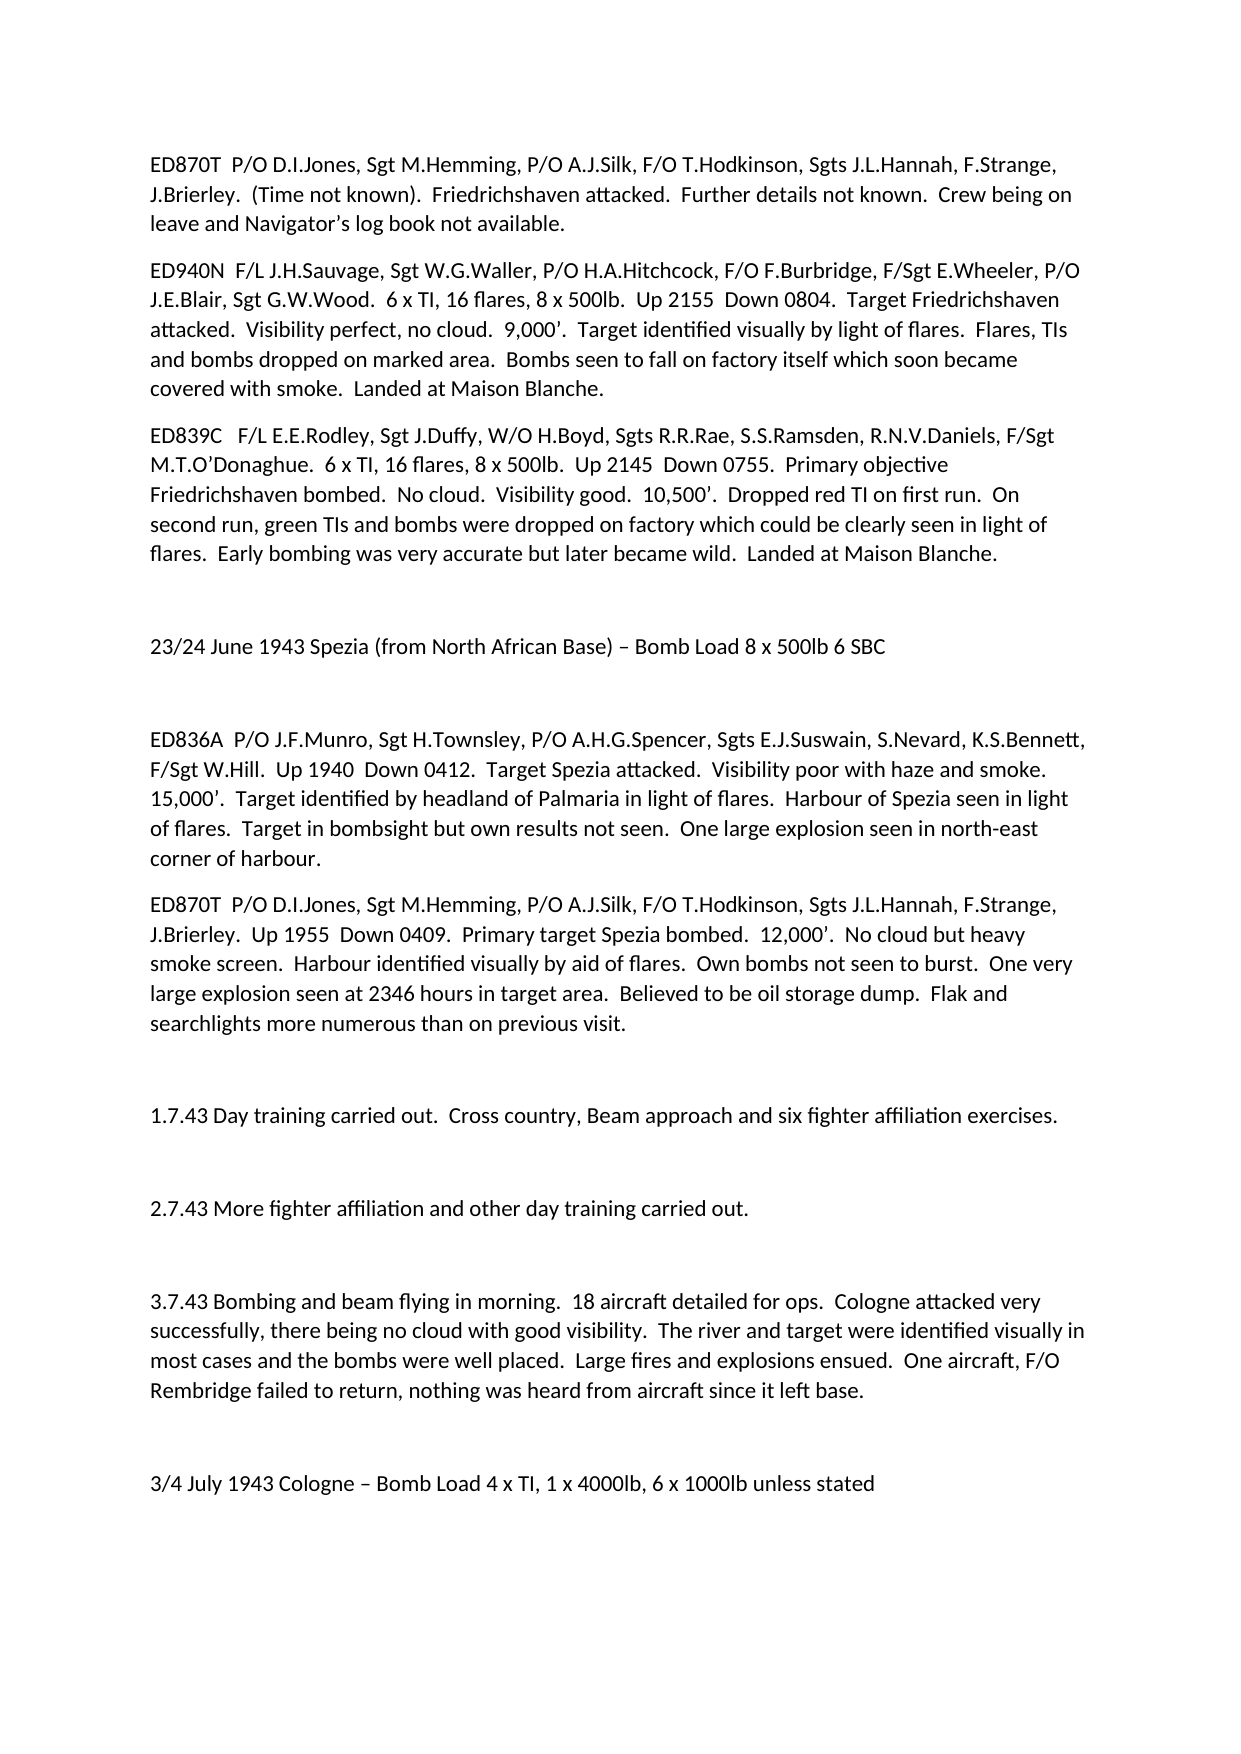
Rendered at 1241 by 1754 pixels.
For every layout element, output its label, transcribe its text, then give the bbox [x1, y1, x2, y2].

text ED870T P/O D.I.Jones, Sgt M.Hemming, P/O A.J.Silk, F/O T.Hodkinson, Sgts J.L.Hannah, F.Strange, J.Brierley. (Time not known). Friedrichshaven attacked. Further details not known. Crew being on leave and Navigator’s log book not available. [150, 150, 1090, 237]
text ED940N F/L J.H.Sauvage, Sgt W.G.Waller, P/O H.A.Hitchcock, F/O F.Burbridge, F/Sgt E.Wheeler, P/O J.E.Blair, Sgt G.W.Wood. 6 x TI, 16 flares, 8 x 500lb. Up 2155 Down 0804. Target Friedrichshaven attacked. Visibility perfect, no cloud. 9,000’. Target identified visually by light of flares. Flares, TIs and bombs dropped on marked area. Bombs seen to fall on factory itself which soon became covered with smoke. Landed at Maison Blanche. [150, 256, 1090, 402]
text ED870T P/O D.I.Jones, Sgt M.Hemming, P/O A.J.Silk, F/O T.Hodkinson, Sgts J.L.Hannah, F.Strange, J.Brierley. Up 1955 Down 0409. Primary target Spezia bombed. 12,000’. No cloud but heavy smoke screen. Harbour identified visually by aid of flares. Own bombs not seen to burst. One very large explosion seen at 2346 hours in target area. Believed to be oil storage dump. Flak and searchlights more numerous than on previous visit. [150, 890, 1090, 1037]
text ED836A P/O J.F.Munro, Sgt H.Townsley, P/O A.H.G.Spencer, Sgts E.J.Suswain, S.Nevard, K.S.Bennett, F/Sgt W.Hill. Up 1940 Down 0412. Target Spezia attacked. Visibility poor with haze and smoke. 15,000’. Target identified by headland of Palmaria in light of flares. Harbour of Spezia seen in light of flares. Target in bombsight but own results not seen. One large explosion seen in north-east corner of harbour. [150, 725, 1090, 872]
text 2.7.43 More fighter affiliation and other day training carried out. [150, 1194, 1090, 1222]
text 3/4 July 1943 Cologne – Bomb Load 4 x TI, 1 x 4000lb, 6 x 1000lb unless stated [150, 1469, 1090, 1497]
text 1.7.43 Day training carried out. Cross country, Beam approach and six fighter affiliation exercises. [150, 1102, 1090, 1129]
text 23/24 June 1943 Spezia (from North African Base) – Bomb Load 8 x 500lb 6 SBC [150, 632, 1090, 660]
text 3.7.43 Bombing and beam flying in morning. 18 aircraft detailed for ops. Cologne attacked very successfully, there being no cloud with good visibility. The river and target were identified visually in most cases and the bombs were well placed. Large fires and explosions ensued. One aircraft, F/O Rembridge failed to return, nothing was heard from aircraft since it left base. [150, 1287, 1090, 1404]
text ED839C F/L E.E.Rodley, Sgt J.Duffy, W/O H.Boyd, Sgts R.R.Rae, S.S.Ramsden, R.N.V.Daniels, F/Sgt M.T.O’Donaghue. 6 x TI, 16 flares, 8 x 500lb. Up 2145 Down 0755. Primary objective Friedrichshaven bombed. No cloud. Visibility good. 10,500’. Dropped red TI on first run. On second run, green TIs and bombs were dropped on factory which could be clearly seen in light of flares. Early bombing was very accurate but later became wild. Landed at Maison Blanche. [150, 421, 1090, 568]
